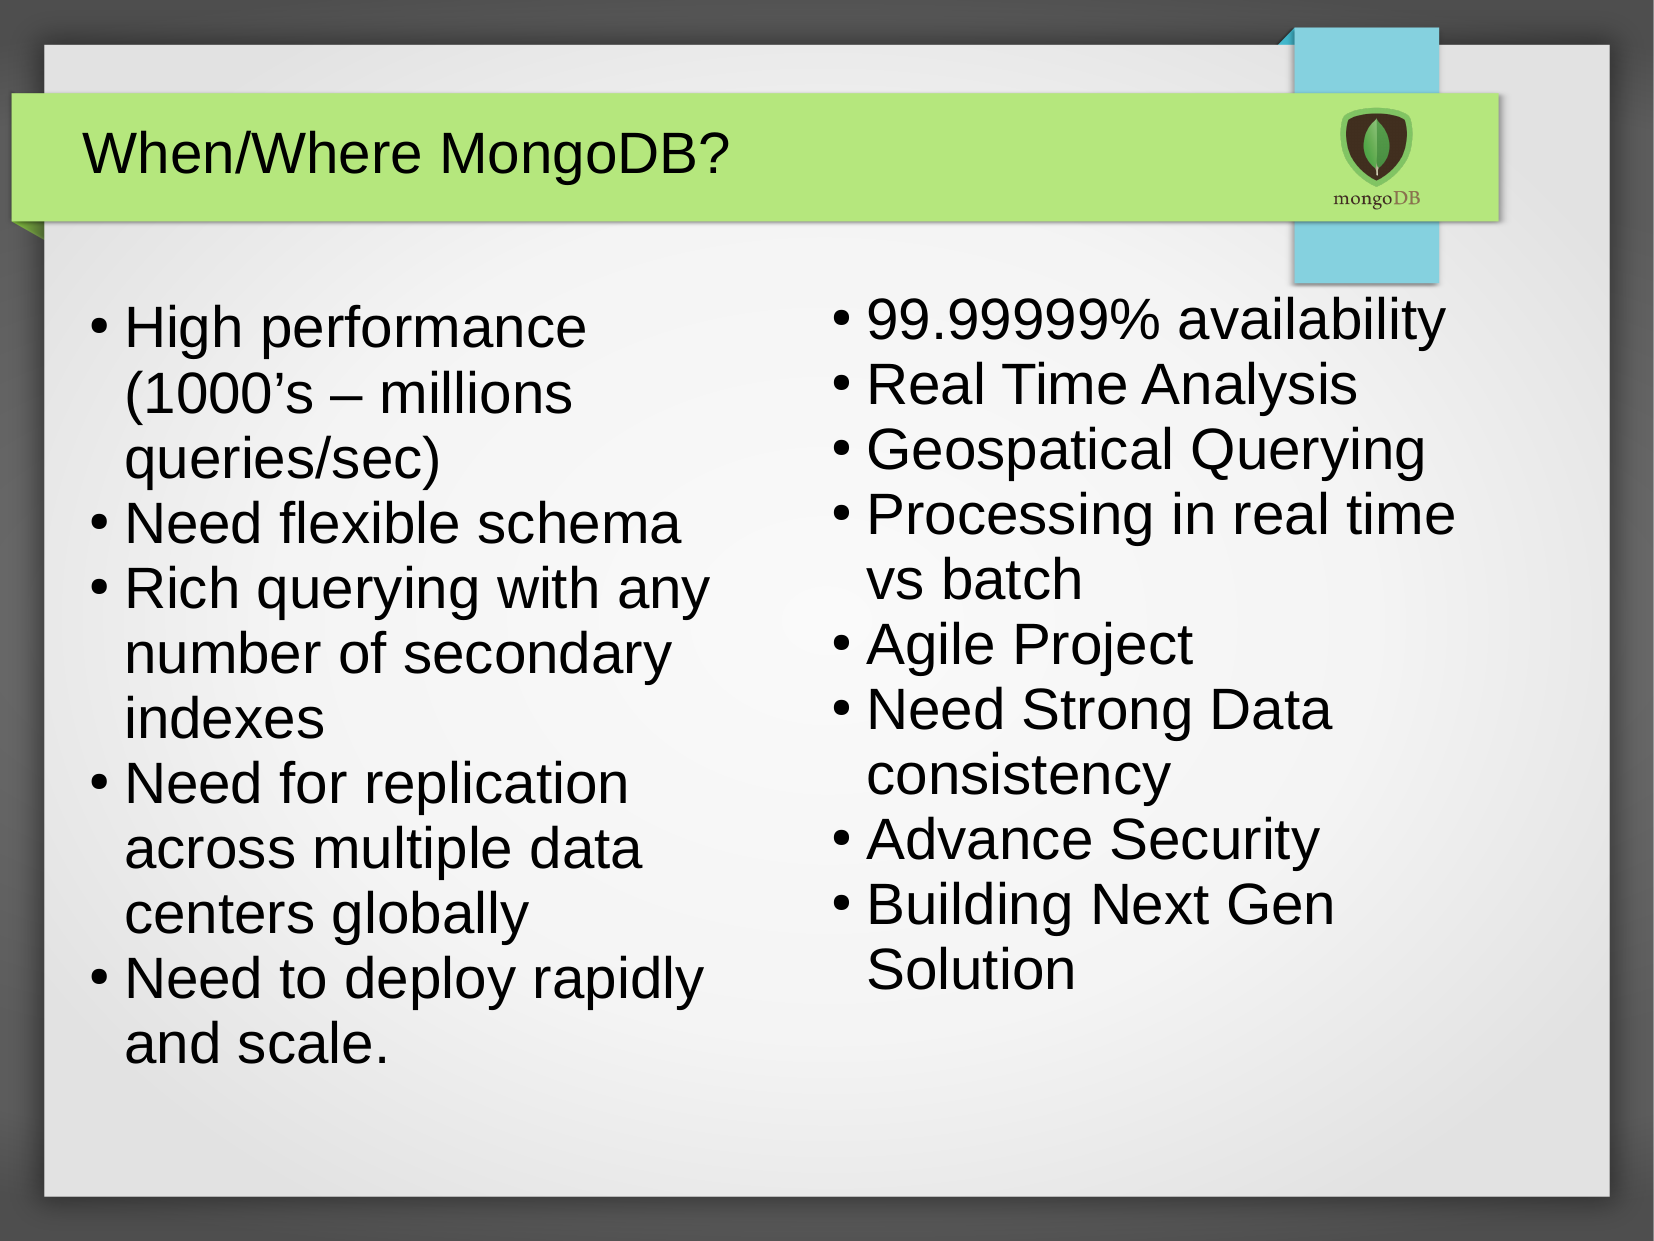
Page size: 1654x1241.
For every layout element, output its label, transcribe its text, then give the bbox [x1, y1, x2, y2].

subtitle High performance (1000’s – millions queries/sec) Need flexible schema Rich querying with any number of secondary indexes Need for replication across multiple data centers globally Need to deploy rapidly and scale. [82, 295, 781, 1141]
title When/Where MongoDB? [82, 94, 1264, 213]
picture [0, 0, 1654, 1241]
text_box 99.99999% availability Real Time Analysis Geospatical Querying Processing in real time vs batch Agile Project Need Strong Data consistency Advance Security Building Next Gen Solution [825, 286, 1523, 1007]
